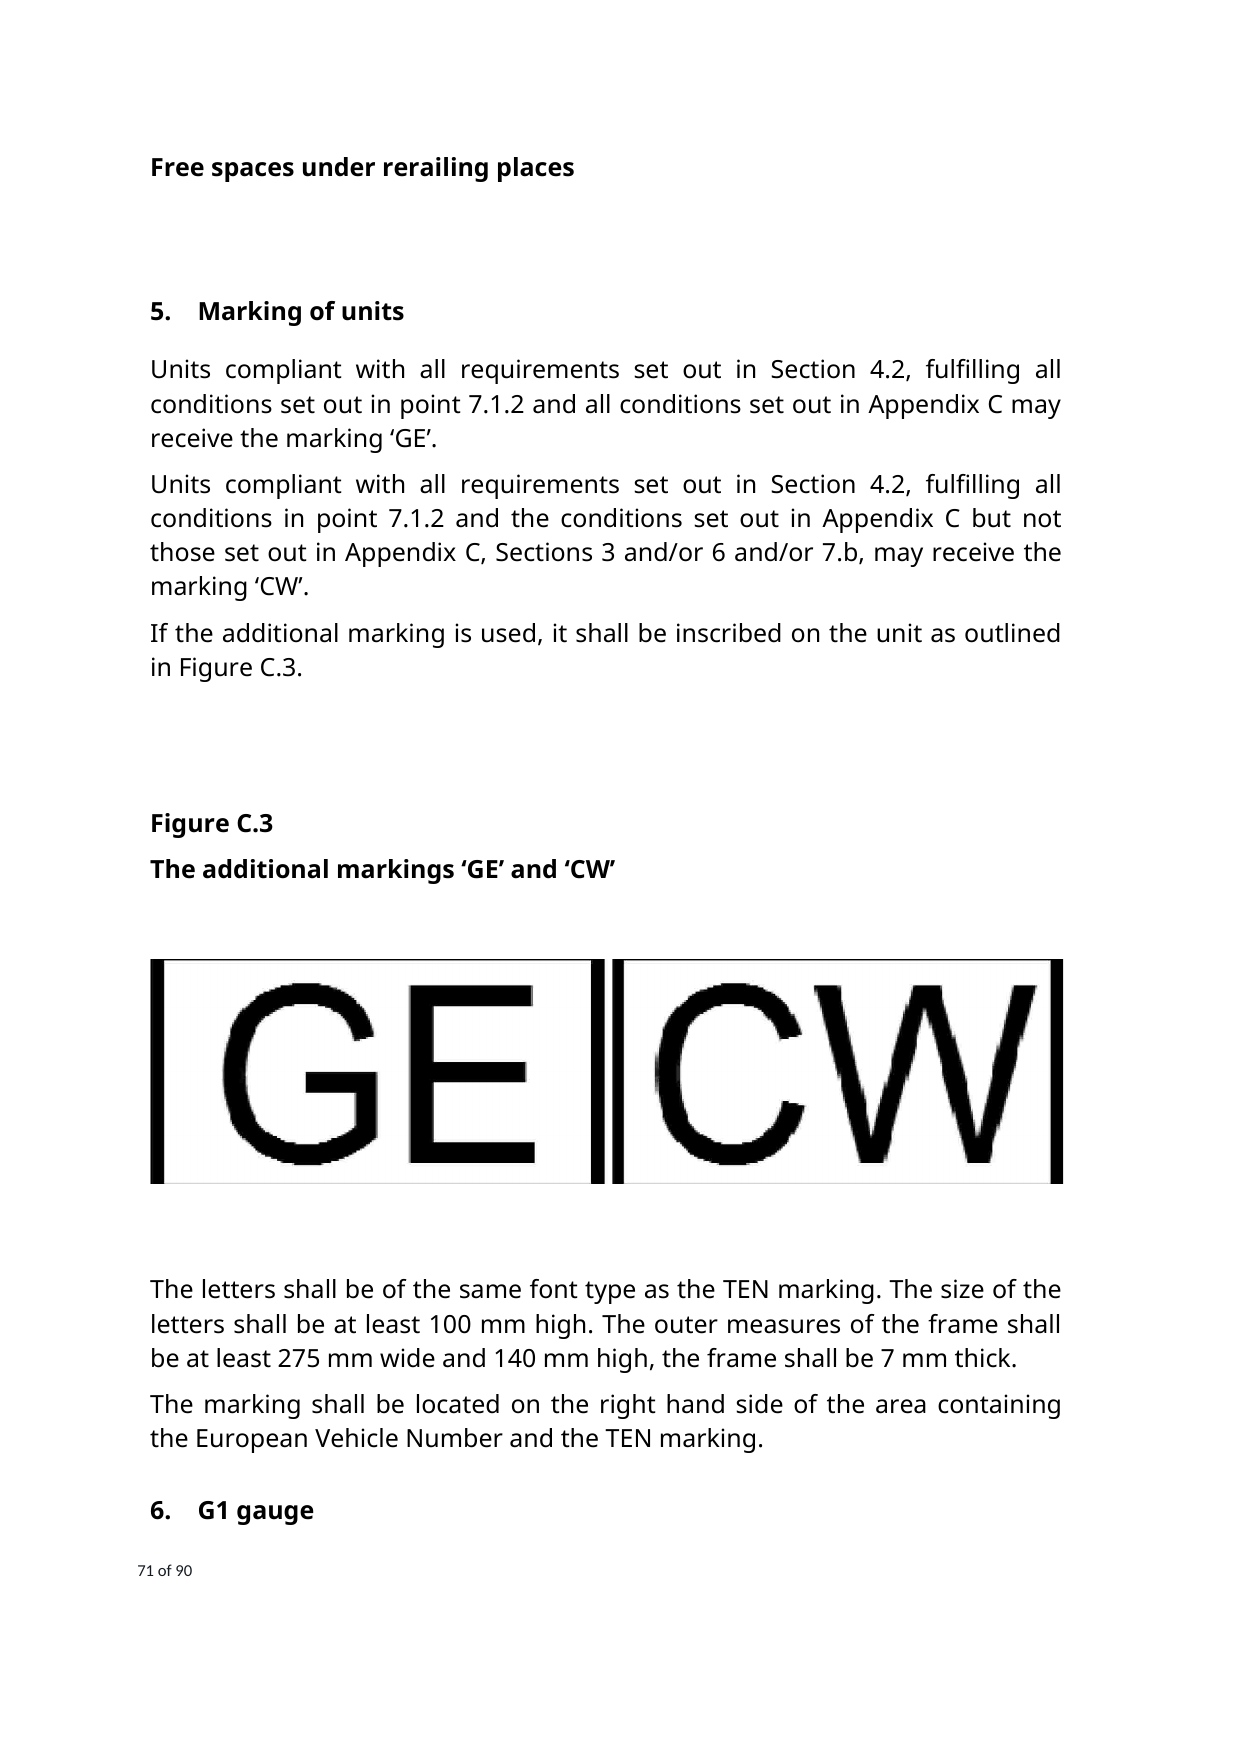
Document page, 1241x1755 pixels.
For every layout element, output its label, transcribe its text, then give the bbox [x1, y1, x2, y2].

text The letters shall be of the same font type as the TEN marking. The size of the letters shall be at least 100 mm high. The outer measures of the frame shall be at least 275 mm wide and 140 mm high, the frame shall be 7 mm thick. [150, 1272, 1063, 1374]
text Figure C.3 [150, 805, 1063, 839]
text If the additional marking is used, it shall be inscribed on the unit as outlined in Figure C.3. [150, 616, 1063, 684]
text The marking shall be located on the right hand side of the area containing the European Vehicle Number and the TEN marking. [150, 1387, 1063, 1455]
text Units compliant with all requirements set out in Section 4.2, fulfilling all conditions in point 7.1.2 and the conditions set out in Appendix C but not those set out in Appendix C, Sections 3 and/or 6 and/or 7.b, may receive the marking ‘CW’. [150, 467, 1063, 603]
text Units compliant with all requirements set out in Section 4.2, fulfilling all conditions set out in point 7.1.2 and all conditions set out in Appendix C may receive the marking ‘GE’. [150, 352, 1063, 454]
text 6. G1 gauge [150, 1492, 1063, 1527]
title Free spaces under rerailing places [150, 150, 1063, 184]
text 5. Marking of units [150, 293, 1063, 327]
title The additional markings ‘GE’ and ‘CW’ [150, 852, 1063, 886]
